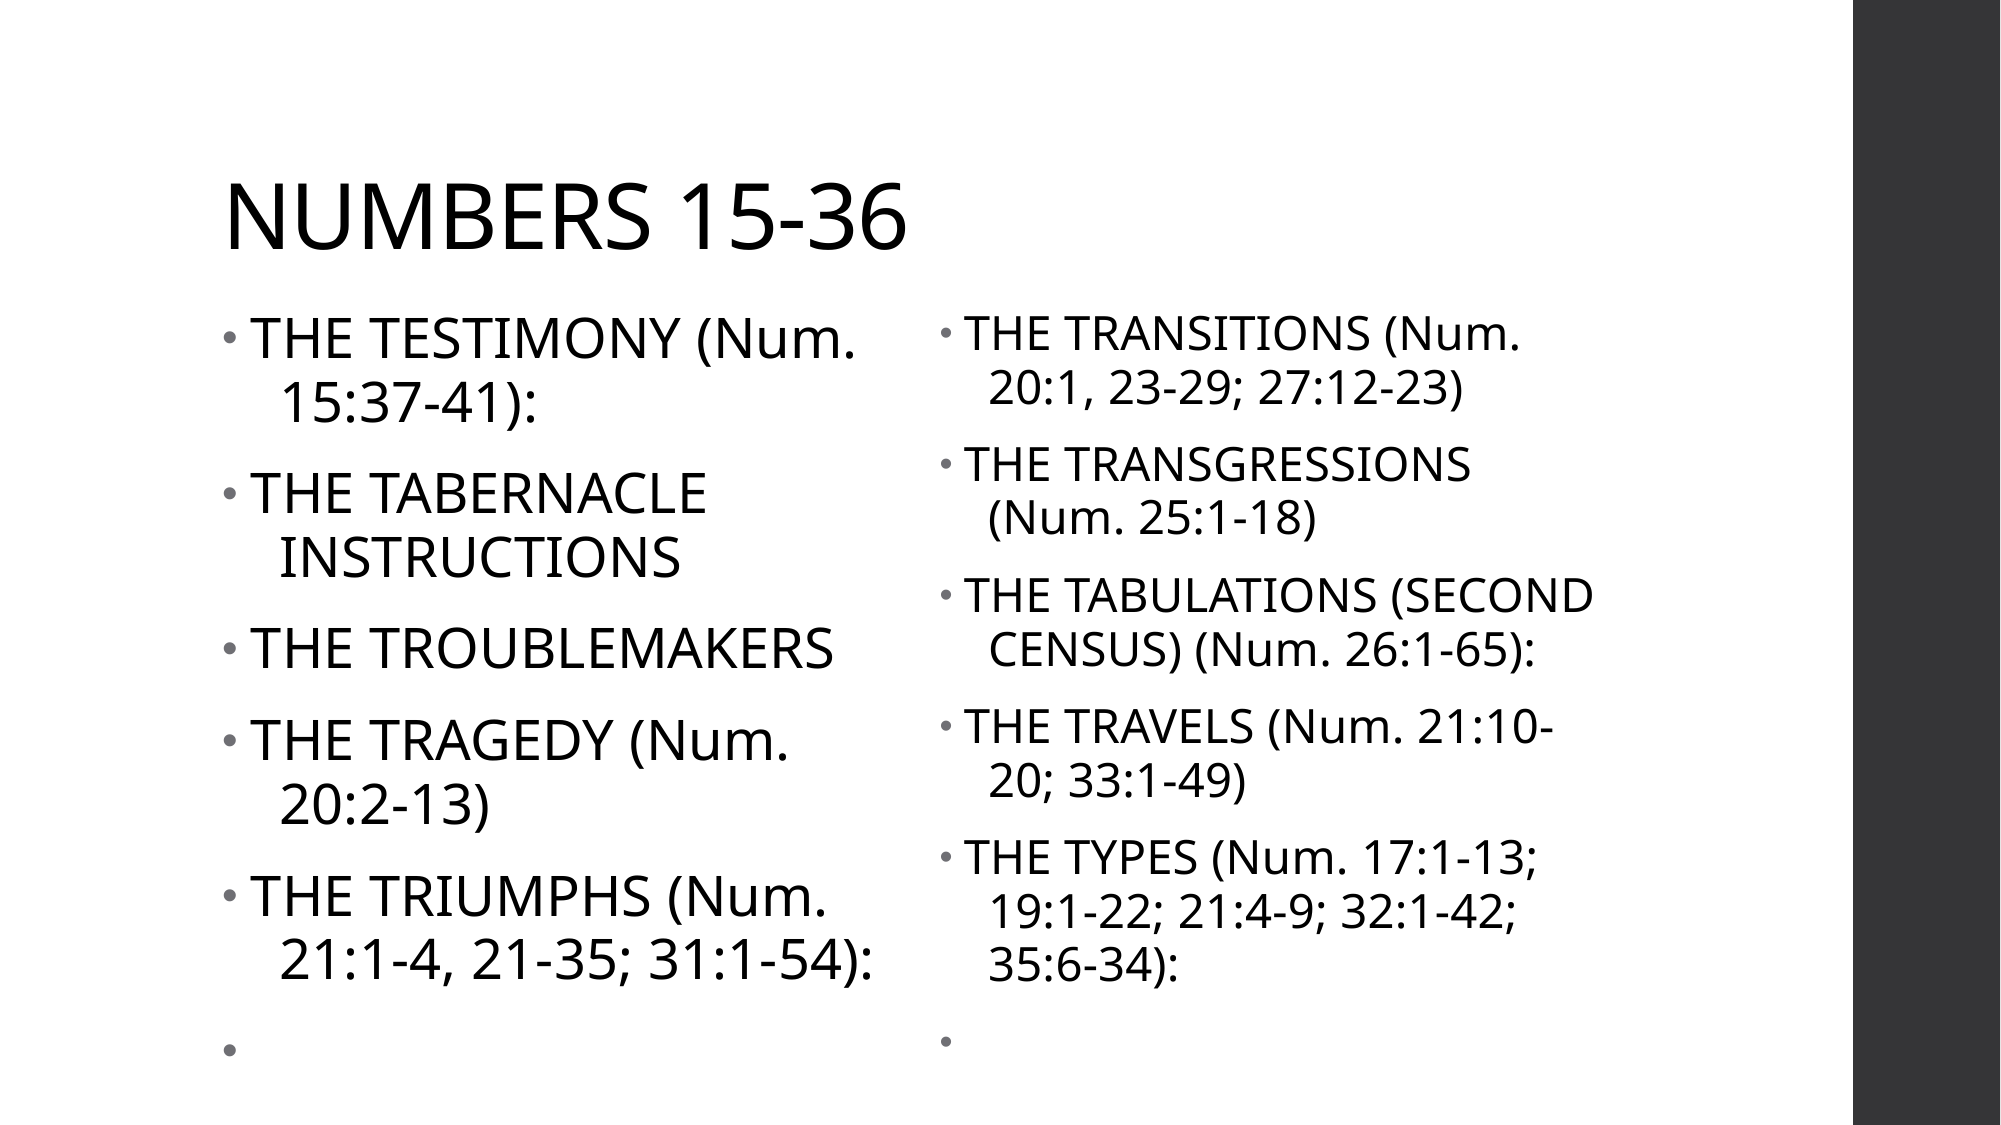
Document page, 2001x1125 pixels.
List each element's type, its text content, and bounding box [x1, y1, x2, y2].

list THE TRANSITIONS (Num. 20:1, 23-29; 27:12-23) THE TRANSGRESSIONS (Num. 25:1-18) THE TABULATIONS (SECOND CENSUS) (Num. 26:1-65): THE TRAVELS (Num. 21:10-20; 33:1-49) THE TYPES (Num. 17:1-13; 19:1-22; 21:4-9; 32:1-42; 35:6-34): [924, 299, 1617, 1014]
list THE TESTIMONY (Num. 15:37-41): THE TABERNACLE INSTRUCTIONS THE TROUBLEMAKERS THE TRAGEDY (Num. 20:2-13) THE TRIUMPHS (Num. 21:1-4, 21-35; 31:1-54): [207, 299, 900, 1014]
title NUMBERS 15-36 [206, 60, 1797, 278]
